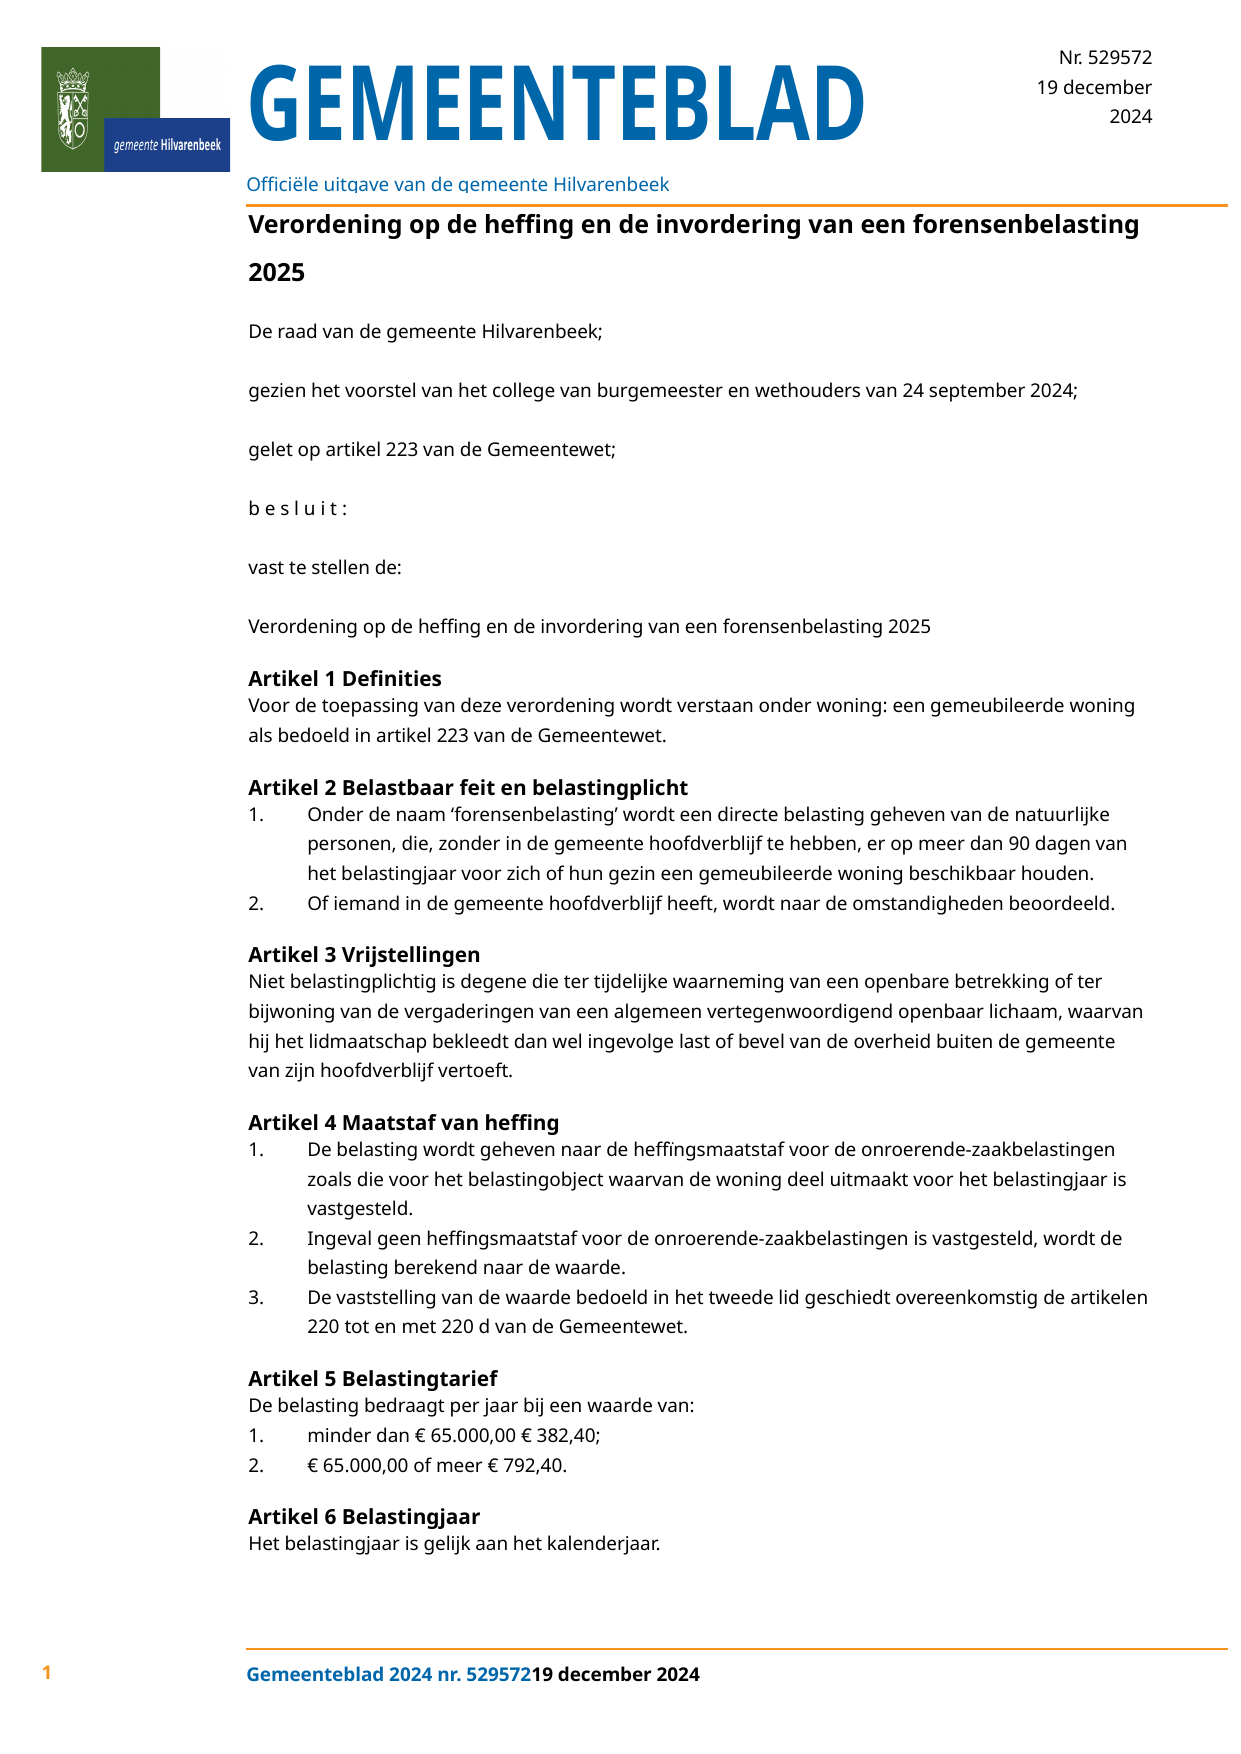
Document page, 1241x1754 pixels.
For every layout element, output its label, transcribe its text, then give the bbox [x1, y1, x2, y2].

list Onder de naam ‘forensenbelasting’ wordt een directe belasting geheven van de natuurlijke personen, die, zonder in de gemeente hoofdverblijf te hebben, er op meer dan 90 dagen van het belastingjaar voor zich of hun gezin een gemeubileerde woning beschikbaar houden. [248, 801, 1152, 886]
text Artikel 4 Maatstaf van heffing [248, 1108, 1152, 1136]
text gezien het voorstel van het college van burgemeester en wethouders van 24 september 2024; [248, 377, 1152, 403]
text Artikel 3 Vrijstellingen [248, 940, 1152, 969]
text gelet op artikel 223 van de Gemeentewet; [248, 436, 1152, 462]
text Artikel 5 Belastingtarief [248, 1364, 1152, 1393]
text b e s l u i t : [248, 495, 1152, 521]
text vast te stellen de: [248, 554, 1152, 580]
text Voor de toepassing van deze verordening wordt verstaan onder woning: een gemeubileerde woning als bedoeld in artikel 223 van de Gemeentewet. [248, 693, 1152, 748]
picture [41, 47, 231, 172]
text Verordening op de heffing en de invordering van een forensenbelasting 2025 [248, 207, 1152, 288]
text Artikel 1 Definities [248, 664, 1152, 693]
list Ingeval geen heffingsmaatstaf voor de onroerende-zaakbelastingen is vastgesteld, wordt de belasting berekend naar de waarde. [248, 1225, 1152, 1280]
list De belasting wordt geheven naar de heffïngsmaatstaf voor de onroerende-zaakbelastingen zoals die voor het belastingobject waarvan de woning deel uitmaakt voor het belastingjaar is vastgesteld. [248, 1136, 1152, 1221]
list De vaststelling van de waarde bedoeld in het tweede lid geschiedt overeenkomstig de artikelen 220 tot en met 220 d van de Gemeentewet. [248, 1284, 1152, 1339]
list minder dan € 65.000,00 € 382,40; [248, 1422, 1152, 1448]
list Of iemand in de gemeente hoofdverblijf heeft, wordt naar de omstandigheden beoordeeld. [248, 890, 1152, 916]
text Verordening op de heffing en de invordering van een forensenbelasting 2025 [248, 614, 1152, 639]
text Artikel 6 Belastingjaar [248, 1502, 1152, 1531]
text De raad van de gemeente Hilvarenbeek; [248, 318, 1152, 344]
text Niet belastingplichtig is degene die ter tijdelijke waarneming van een openbare betrekking of ter bijwoning van de vergaderingen van een algemeen vertegenwoordigend openbaar lichaam, waarvan hij het lidmaatschap bekleedt dan wel ingevolge last of bevel van de overheid buiten de gemeente van zijn hoofdverblijf vertoeft. [248, 969, 1152, 1083]
text Het belastingjaar is gelijk aan het kalenderjaar. [248, 1531, 1152, 1556]
text Artikel 2 Belastbaar feit en belastingplicht [248, 773, 1152, 801]
list € 65.000,00 of meer € 792,40. [248, 1452, 1152, 1477]
text De belasting bedraagt per jaar bij een waarde van: [248, 1393, 1152, 1418]
